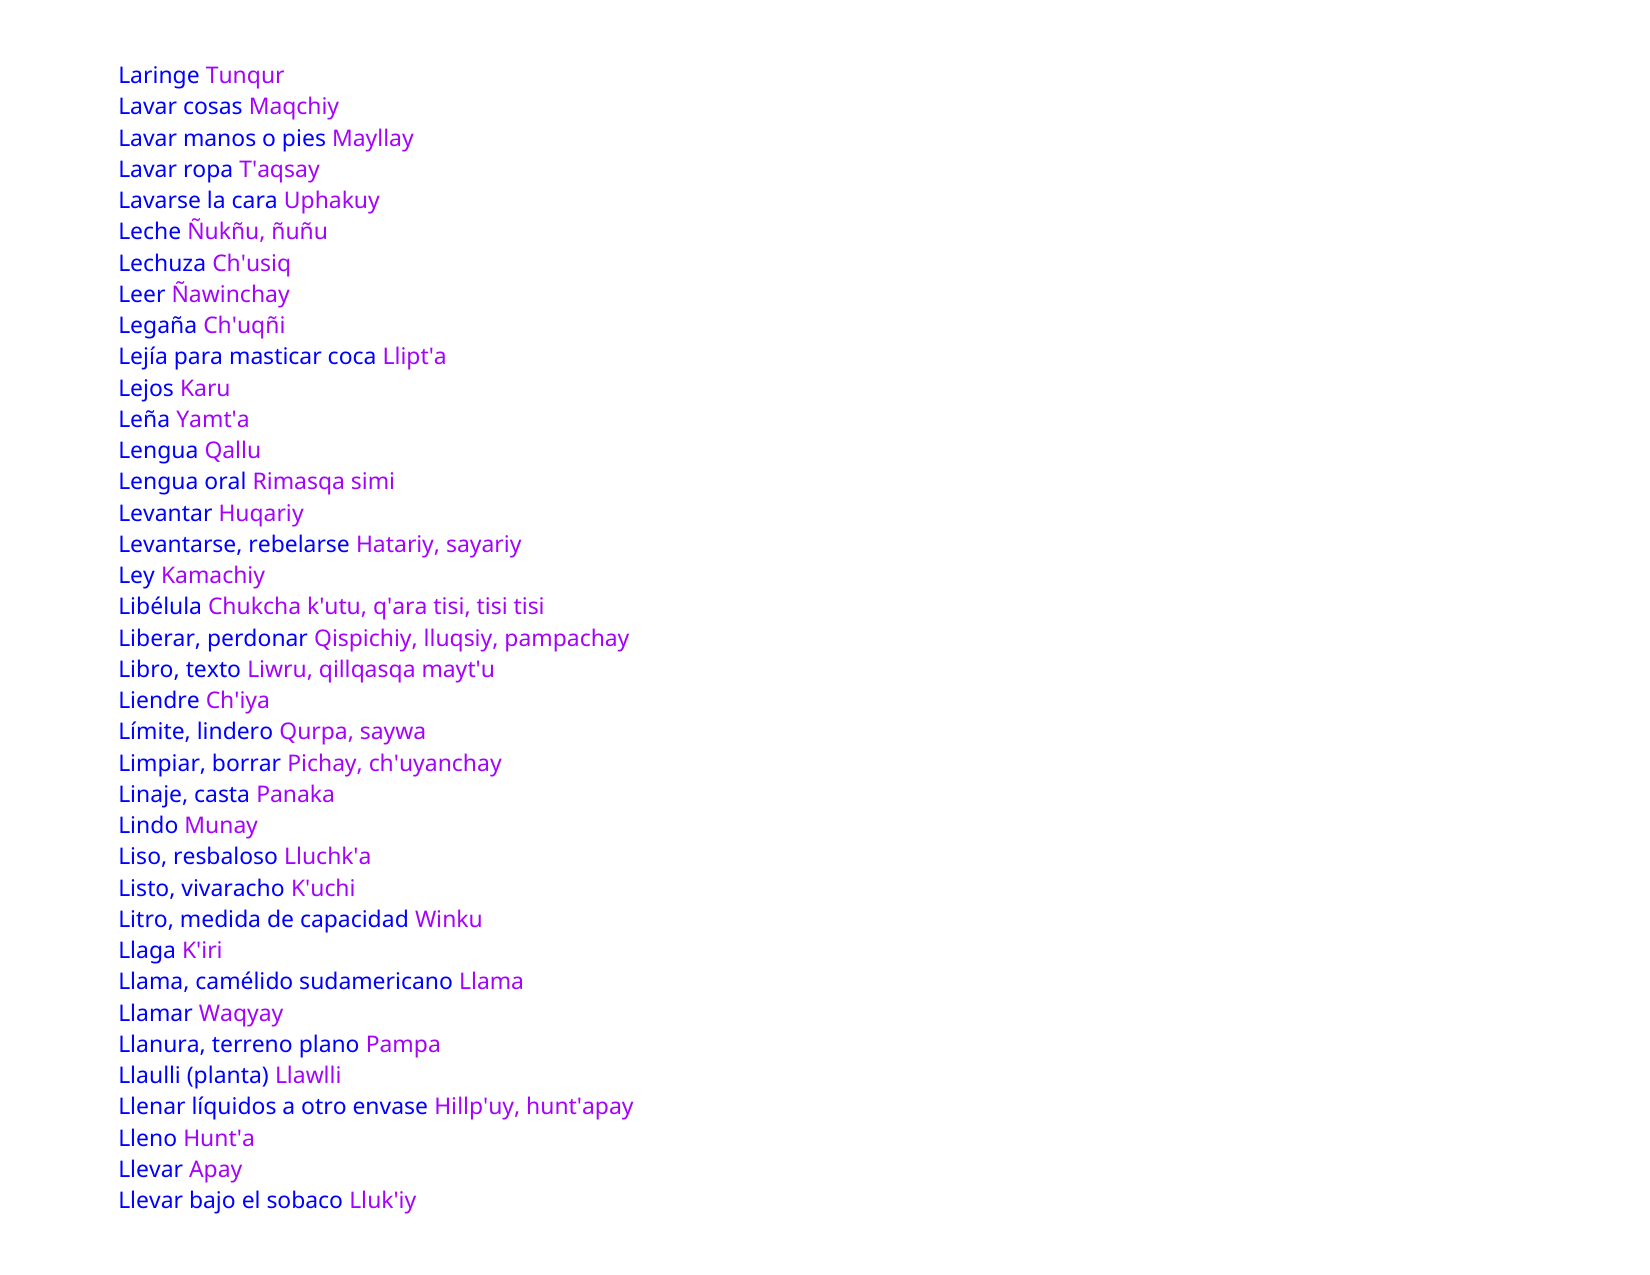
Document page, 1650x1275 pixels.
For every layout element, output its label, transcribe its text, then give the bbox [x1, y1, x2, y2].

text Liso, resbaloso Lluchk'a [118, 840, 1591, 872]
text Levantarse, rebelarse Hatariy, sayariy [118, 528, 1591, 559]
text Legaña Ch'uqñi [118, 309, 1591, 340]
text Libro, texto Liwru, qillqasqa mayt'u [118, 653, 1591, 684]
text Límite, lindero Qurpa, saywa [118, 715, 1591, 747]
text Lavarse la cara Uphakuy [118, 184, 1591, 215]
text Limpiar, borrar Pichay, ch'uyanchay [118, 747, 1591, 778]
text Liberar, perdonar Qispichiy, lluqsiy, pampachay [118, 622, 1591, 653]
text Lindo Munay [118, 809, 1591, 840]
text Llenar líquidos a otro envase Hillp'uy, hunt'apay [118, 1090, 1591, 1122]
text Leer Ñawinchay [118, 278, 1591, 309]
text Llevar bajo el sobaco Lluk'iy [118, 1184, 1591, 1215]
text Liendre Ch'iya [118, 684, 1591, 715]
text Leña Yamt'a [118, 403, 1591, 434]
text Lavar ropa T'aqsay [118, 153, 1591, 184]
text Llanura, terreno plano Pampa [118, 1028, 1591, 1059]
text Litro, medida de capacidad Winku [118, 903, 1591, 934]
text Llevar Apay [118, 1153, 1591, 1184]
text Lavar manos o pies Mayllay [118, 122, 1591, 153]
text Lengua Qallu [118, 434, 1591, 465]
text Ley Kamachiy [118, 559, 1591, 590]
text Llaga K'iri [118, 934, 1591, 965]
text Llama, camélido sudamericano Llama [118, 965, 1591, 997]
text Libélula Chukcha k'utu, q'ara tisi, tisi tisi [118, 590, 1591, 622]
text Llaulli (planta) Llawlli [118, 1059, 1591, 1090]
text Lengua oral Rimasqa simi [118, 465, 1591, 497]
text Laringe Tunqur [118, 59, 1591, 90]
text Llamar Waqyay [118, 997, 1591, 1028]
text Linaje, casta Panaka [118, 778, 1591, 809]
text Lechuza Ch'usiq [118, 247, 1591, 278]
text Lejía para masticar coca Llipt'a [118, 340, 1591, 372]
text Lleno Hunt'a [118, 1122, 1591, 1153]
text Levantar Huqariy [118, 497, 1591, 528]
text Listo, vivaracho K'uchi [118, 872, 1591, 903]
text Lavar cosas Maqchiy [118, 90, 1591, 122]
text Lejos Karu [118, 372, 1591, 403]
text Leche Ñukñu, ñuñu [118, 215, 1591, 247]
